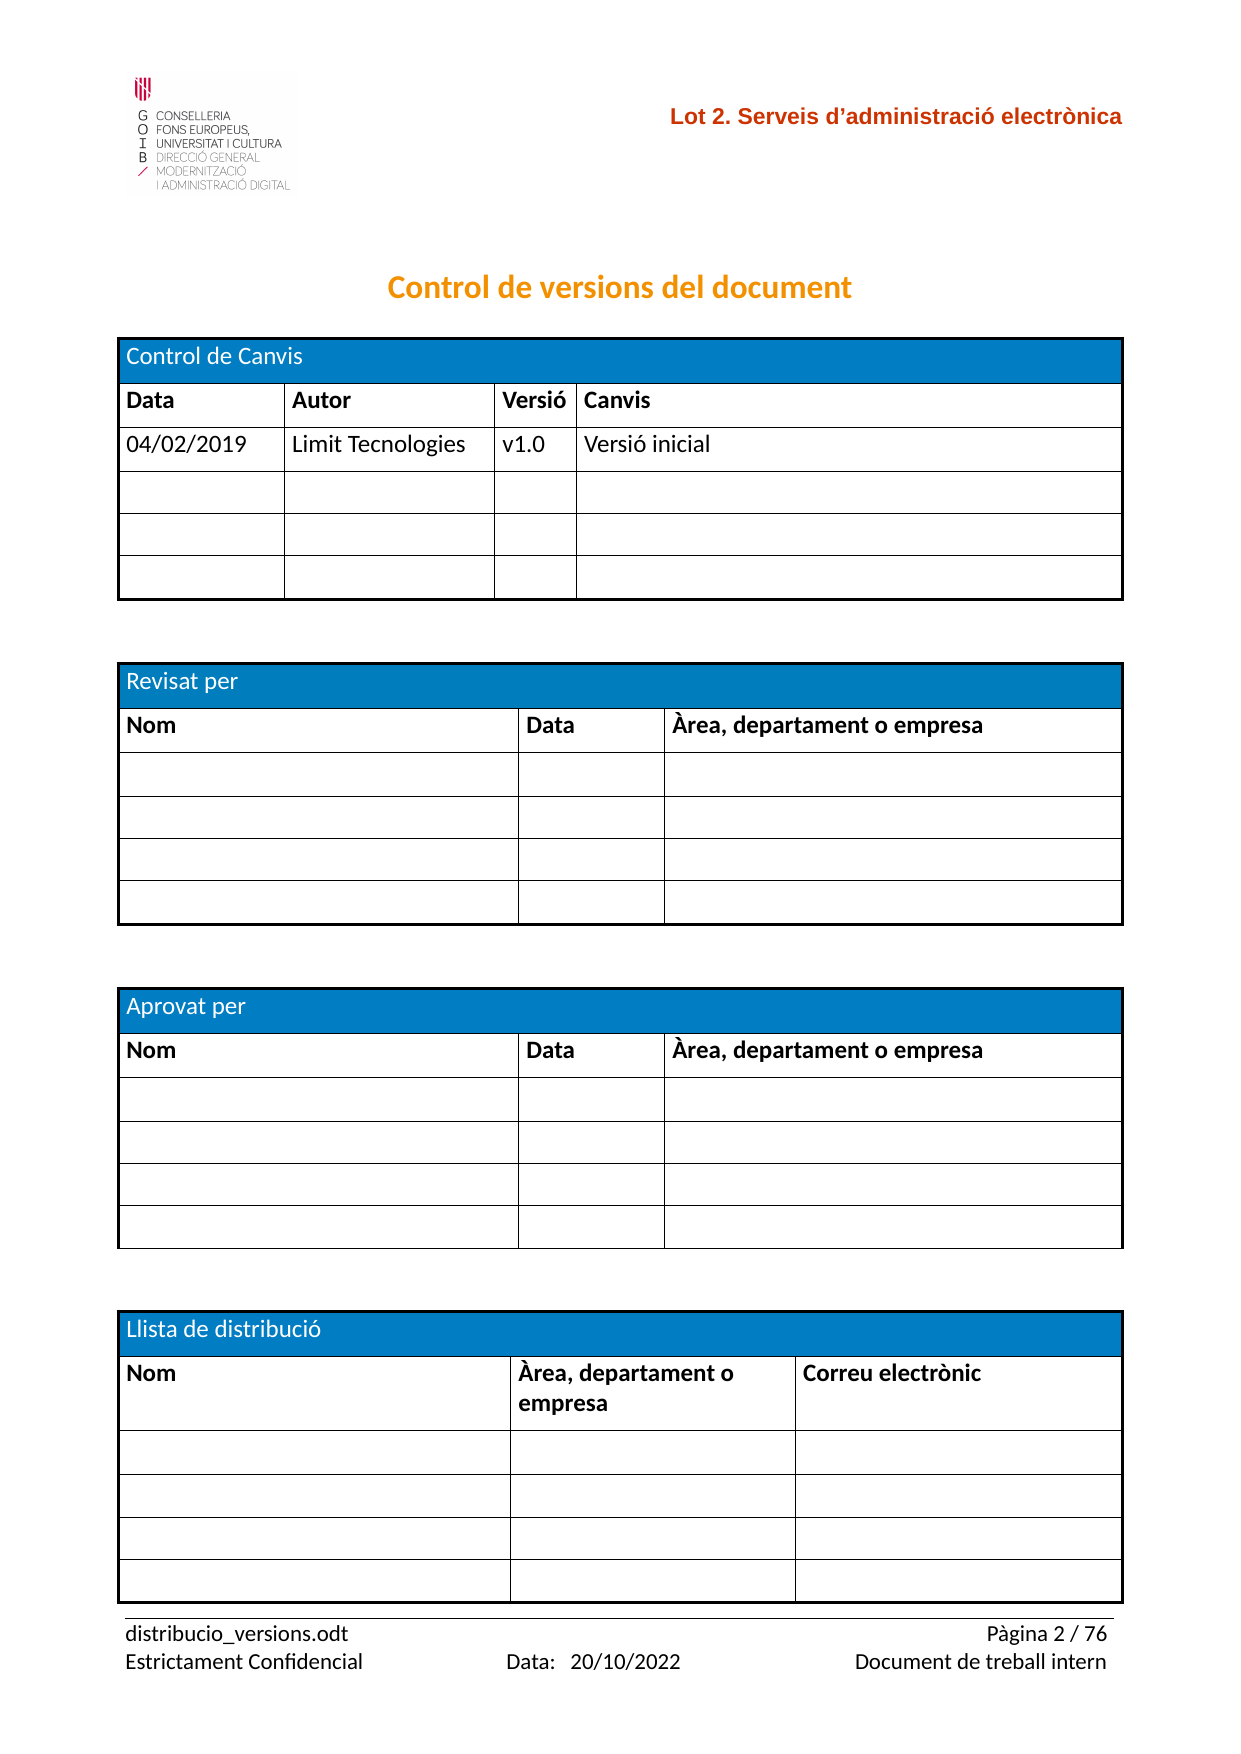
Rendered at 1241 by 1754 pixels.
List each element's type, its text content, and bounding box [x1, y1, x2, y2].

table_cell [120, 556, 284, 597]
table_cell [519, 1206, 664, 1247]
table_cell Nom [120, 709, 518, 752]
table_cell Limit Tecnologies [285, 428, 494, 471]
table_cell [120, 1078, 518, 1121]
table_cell [120, 881, 518, 922]
table_cell [120, 1206, 518, 1247]
table_cell Versió inicial [577, 428, 1121, 471]
table_cell [495, 472, 576, 513]
table_cell Data [519, 1034, 664, 1077]
table_cell [285, 556, 494, 597]
table_cell [519, 1122, 664, 1163]
table_cell [120, 1518, 510, 1559]
table_cell Àrea, departament o empresa [665, 709, 1121, 752]
picture [126, 70, 299, 197]
table_cell Canvis [577, 384, 1121, 427]
table_cell [519, 1164, 664, 1205]
table_cell [796, 1475, 1121, 1517]
table_cell Nom [120, 1034, 518, 1077]
table_cell [120, 1122, 518, 1163]
table_cell [796, 1560, 1121, 1601]
table_cell [665, 1078, 1121, 1121]
table_cell [511, 1431, 795, 1474]
table_cell 04/02/2019 [120, 428, 284, 471]
table_cell [120, 514, 284, 555]
table_header Aprovat per [120, 990, 1121, 1033]
table_cell [120, 1560, 510, 1601]
table_cell Versió [495, 384, 576, 427]
table_cell [796, 1431, 1121, 1474]
table_cell [120, 753, 518, 796]
table_cell Àrea, departament o empresa [665, 1034, 1121, 1077]
table_cell [511, 1475, 795, 1517]
table_cell Data [519, 709, 664, 752]
table_cell [120, 797, 518, 838]
table_cell [285, 514, 494, 555]
table_cell [285, 472, 494, 513]
table_header Llista de distribució [120, 1313, 1121, 1356]
table_cell [665, 797, 1121, 838]
table_cell [120, 1164, 518, 1205]
table_cell v1.0 [495, 428, 576, 471]
table_cell [577, 514, 1121, 555]
table_cell [511, 1560, 795, 1601]
table_cell [577, 556, 1121, 597]
table_cell [495, 514, 576, 555]
table_cell [577, 472, 1121, 513]
table_cell [665, 1206, 1121, 1247]
table_cell [519, 753, 664, 796]
table_cell Nom [120, 1357, 510, 1430]
table_cell [495, 556, 576, 597]
table_cell [665, 1164, 1121, 1205]
table_cell [120, 1475, 510, 1517]
table_cell Autor [285, 384, 494, 427]
table_cell [120, 472, 284, 513]
table_cell [519, 881, 664, 922]
table_cell [120, 1431, 510, 1474]
table_cell [120, 839, 518, 880]
table_cell [519, 1078, 664, 1121]
table_cell [796, 1518, 1121, 1559]
table_cell [665, 1122, 1121, 1163]
table_cell [665, 839, 1121, 880]
table_cell Àrea, departament o empresa [511, 1357, 795, 1430]
table_cell [665, 753, 1121, 796]
table_header Revisat per [120, 665, 1121, 708]
table_cell [519, 797, 664, 838]
table_cell [519, 839, 664, 880]
table_cell Correu electrònic [796, 1357, 1121, 1430]
table_cell Data [120, 384, 284, 427]
table_header Control de Canvis [120, 340, 1121, 383]
table_cell [511, 1518, 795, 1559]
table_cell [665, 881, 1121, 922]
subtitle Control de versions del document [118, 266, 1122, 307]
